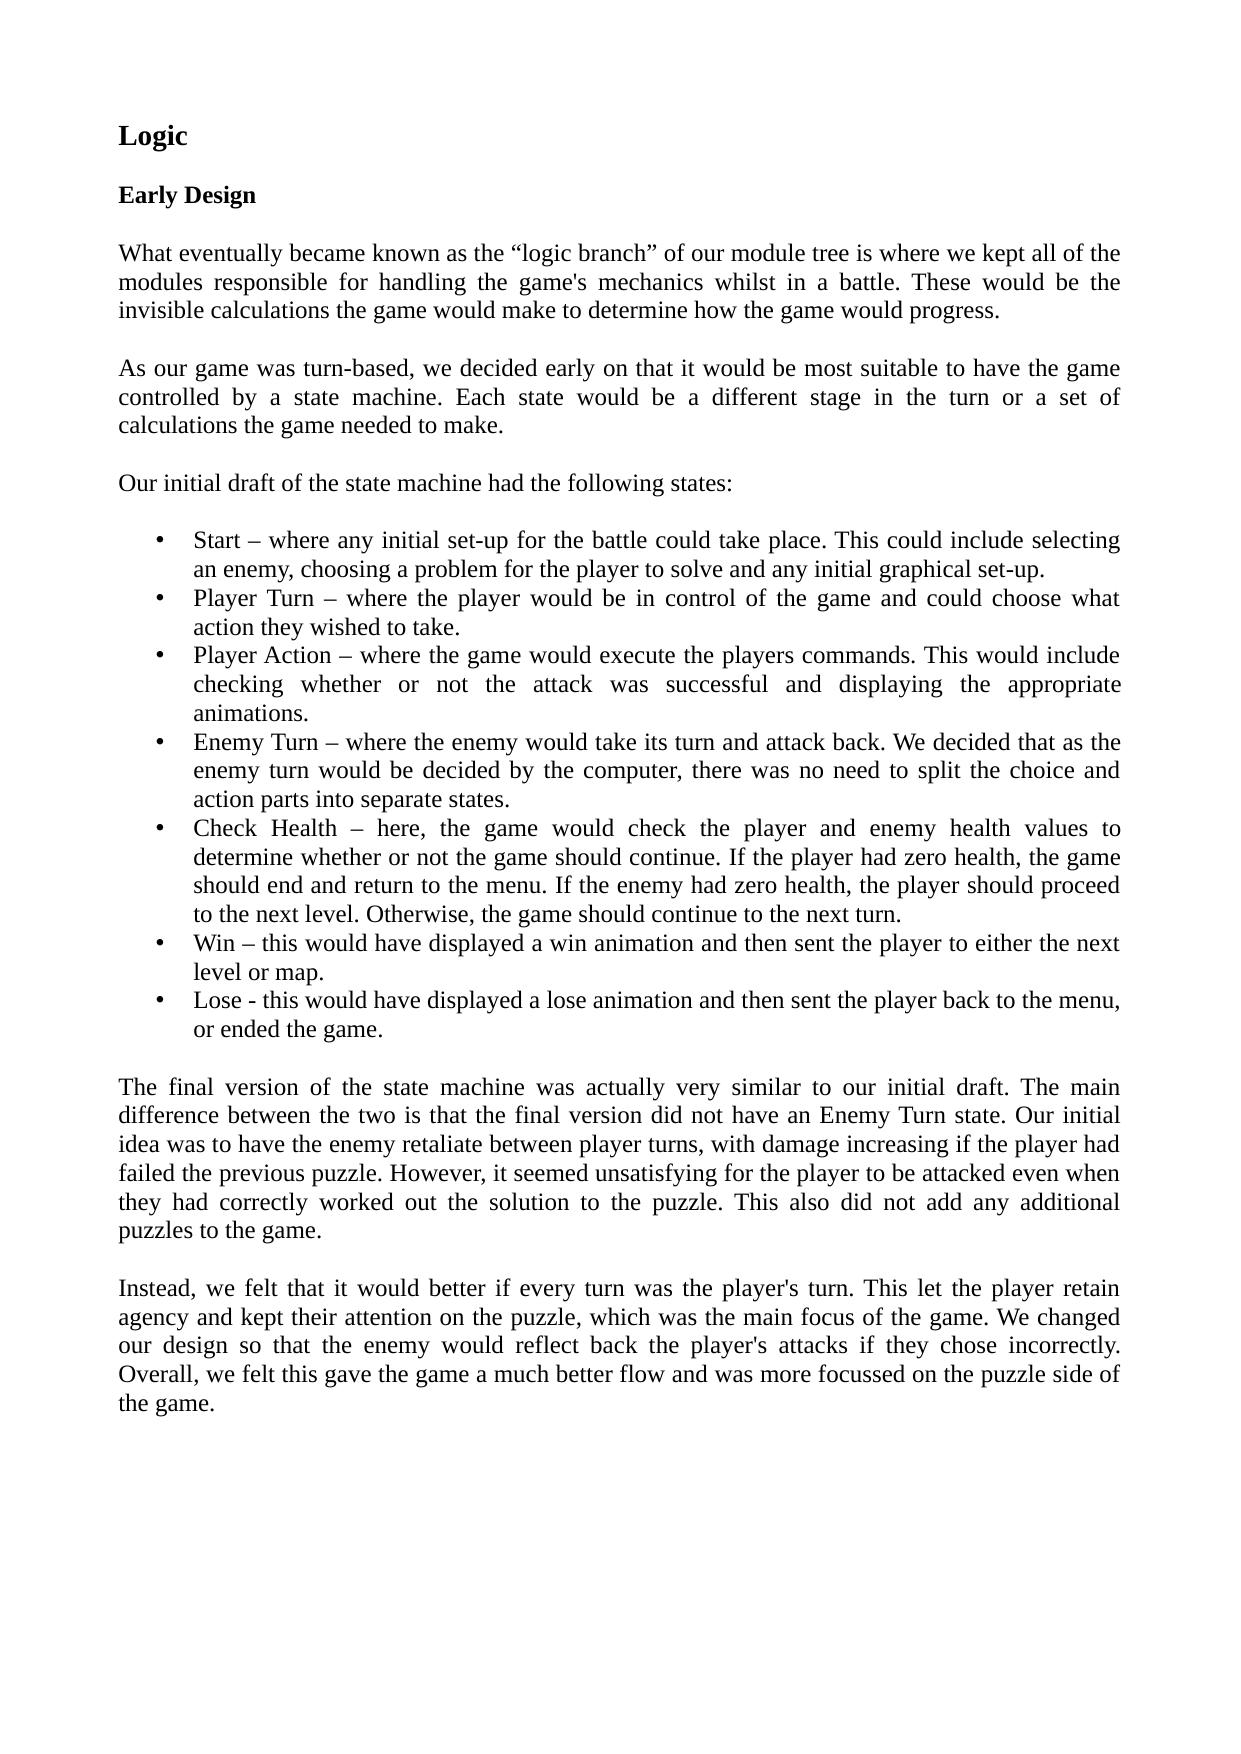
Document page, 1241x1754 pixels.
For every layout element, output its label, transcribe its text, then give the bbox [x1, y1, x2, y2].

text Logic [118, 118, 1122, 152]
text Early Design [118, 180, 1122, 209]
list Enemy Turn – where the enemy would take its turn and attack back. We decided that as the enemy turn would be decided by the computer, there was no need to split the choice and action parts into separate states. [156, 727, 1122, 813]
text What eventually became known as the “logic branch” of our module tree is where we kept all of the modules responsible for handling the game's mechanics whilst in a battle. These would be the invisible calculations the game would make to determine how the game would progress. [118, 238, 1122, 324]
text As our game was turn-based, we decided early on that it would be most suitable to have the game controlled by a state machine. Each state would be a different stage in the turn or a set of calculations the game needed to make. [118, 353, 1122, 439]
list Lose - this would have displayed a lose animation and then sent the player back to the menu, or ended the game. [156, 985, 1122, 1043]
list Start – where any initial set-up for the battle could take place. This could include selecting an enemy, choosing a problem for the player to solve and any initial graphical set-up. [156, 525, 1122, 583]
text Instead, we felt that it would better if every turn was the player's turn. This let the player retain agency and kept their attention on the puzzle, which was the main focus of the game. We changed our design so that the enemy would reflect back the player's attacks if they chose incorrectly. Overall, we felt this gave the game a much better flow and was more focussed on the puzzle side of the game. [118, 1273, 1122, 1417]
list Player Turn – where the player would be in control of the game and could choose what action they wished to take. [156, 583, 1122, 640]
list Player Action – where the game would execute the players commands. This would include checking whether or not the attack was successful and displaying the appropriate animations. [156, 640, 1122, 727]
text Our initial draft of the state machine had the following states: [118, 468, 1122, 497]
text The final version of the state machine was actually very similar to our initial draft. The main difference between the two is that the final version did not have an Enemy Turn state. Our initial idea was to have the enemy retaliate between player turns, with damage increasing if the player had failed the previous puzzle. However, it seemed unsatisfying for the player to be attacked even when they had correctly worked out the solution to the puzzle. This also did not add any additional puzzles to the game. [118, 1072, 1122, 1244]
list Win – this would have displayed a win animation and then sent the player to either the next level or map. [156, 928, 1122, 985]
list Check Health – here, the game would check the player and enemy health values to determine whether or not the game should continue. If the player had zero health, the game should end and return to the menu. If the enemy had zero health, the player should proceed to the next level. Otherwise, the game should continue to the next turn. [156, 813, 1122, 928]
